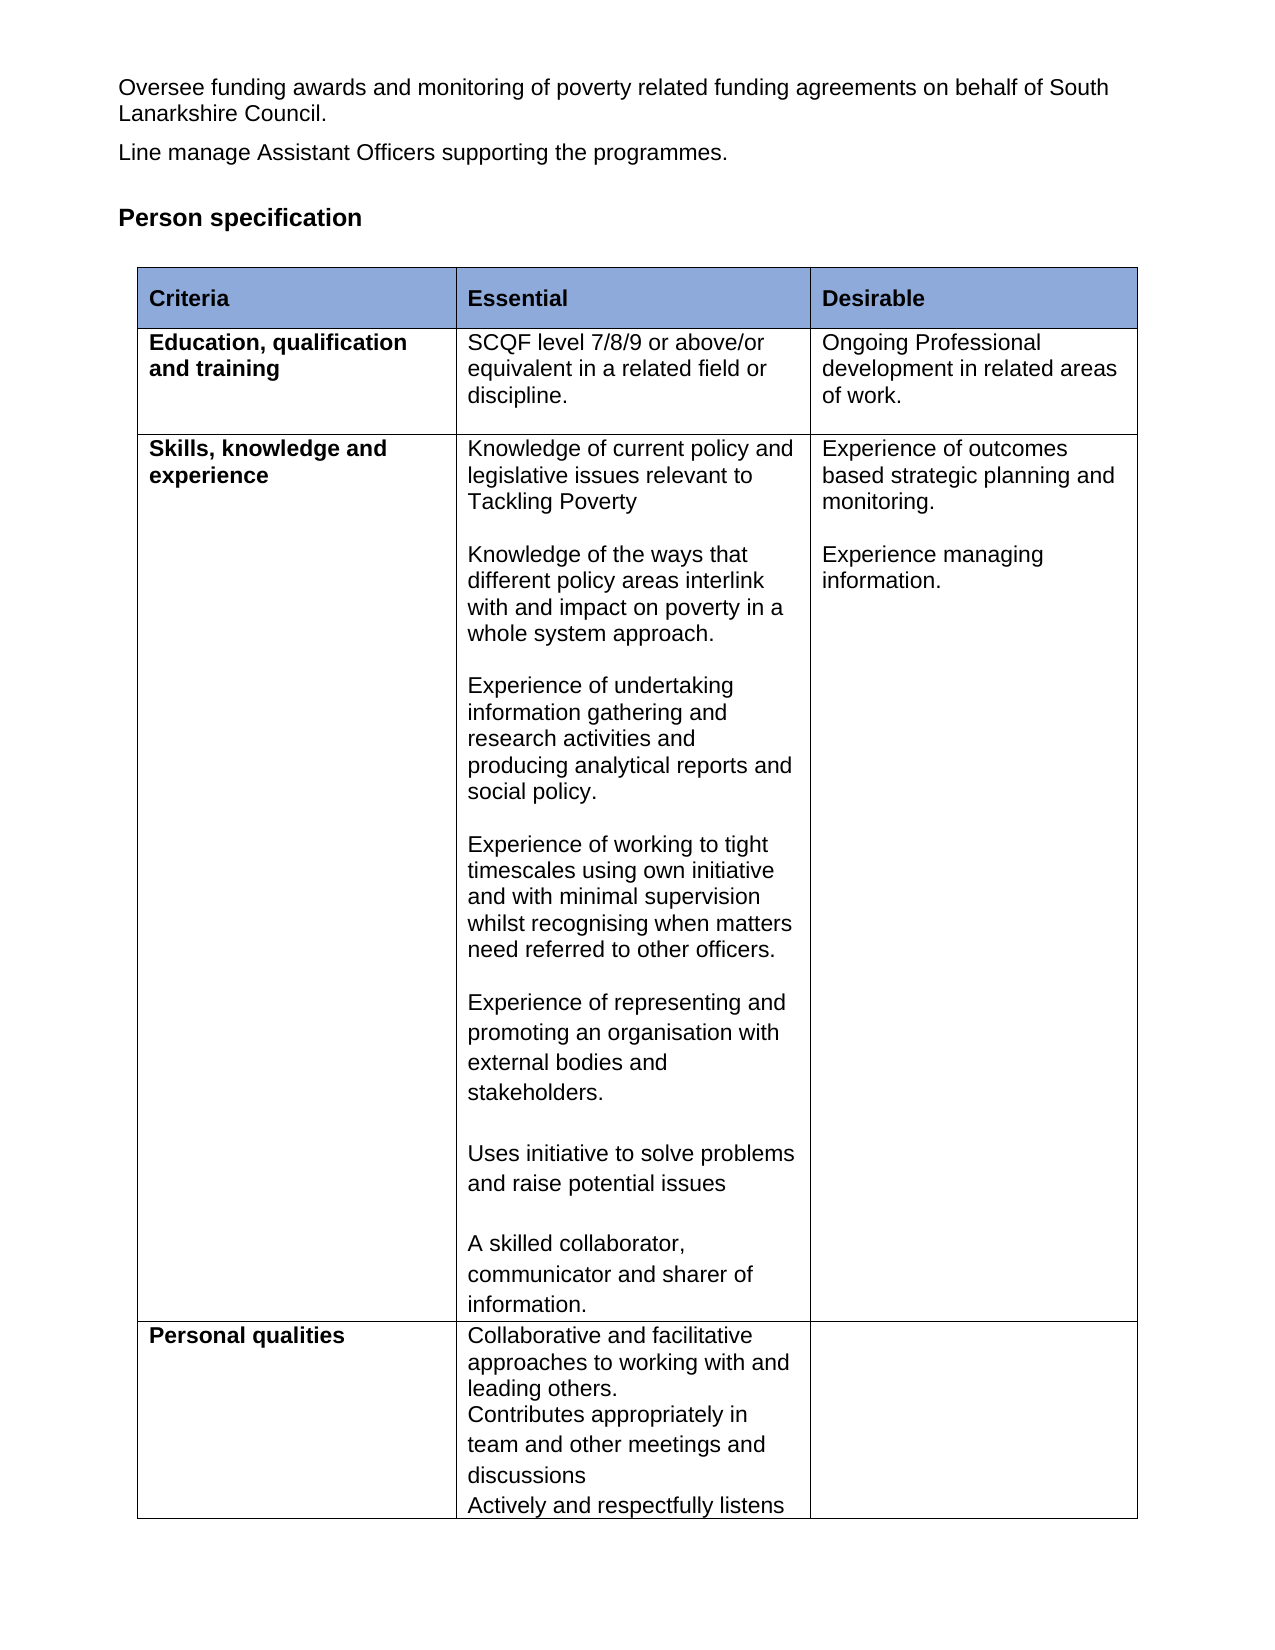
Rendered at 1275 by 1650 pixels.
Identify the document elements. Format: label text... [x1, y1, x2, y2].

table_header Desirable [811, 268, 1137, 328]
table_cell Knowledge of current policy and legislative issues relevant to Tackling Poverty Knowledge of the ways that different policy areas interlink with and impact on poverty in a whole system approach. Experience of undertaking information gathering and research activities and producing analytical reports and social policy. Experience of working to tight timescales using own initiative and with minimal supervision whilst recognising when matters need referred to other officers. Experience of representing and promoting an organisation with external bodies and stakeholders. Uses initiative to solve problems and raise potential issues A skilled collaborator, communicator and sharer of information. [457, 435, 810, 1321]
table_cell SCQF level 7/8/9 or above/or equivalent in a related field or discipline. [457, 329, 810, 434]
table_cell Education, qualification and training [138, 329, 456, 434]
subtitle Person specification [118, 203, 1157, 232]
table_cell [811, 1322, 1137, 1518]
table_cell Skills, knowledge and experience [138, 435, 456, 1321]
text Line manage Assistant Officers supporting the programmes. [118, 139, 1157, 165]
table_cell Personal qualities [138, 1322, 456, 1518]
text Oversee funding awards and monitoring of poverty related funding agreements on behalf of South Lanarkshire Council. [118, 74, 1157, 127]
table_cell Experience of outcomes based strategic planning and monitoring. Experience managing information. [811, 435, 1137, 1321]
table_header Criteria [138, 268, 456, 328]
table_header Essential [457, 268, 810, 328]
table_cell Ongoing Professional development in related areas of work. [811, 329, 1137, 434]
table_cell Collaborative and facilitative approaches to working with and leading others. Contributes appropriately in team and other meetings and discussions Actively and respectfully listens [457, 1322, 810, 1518]
